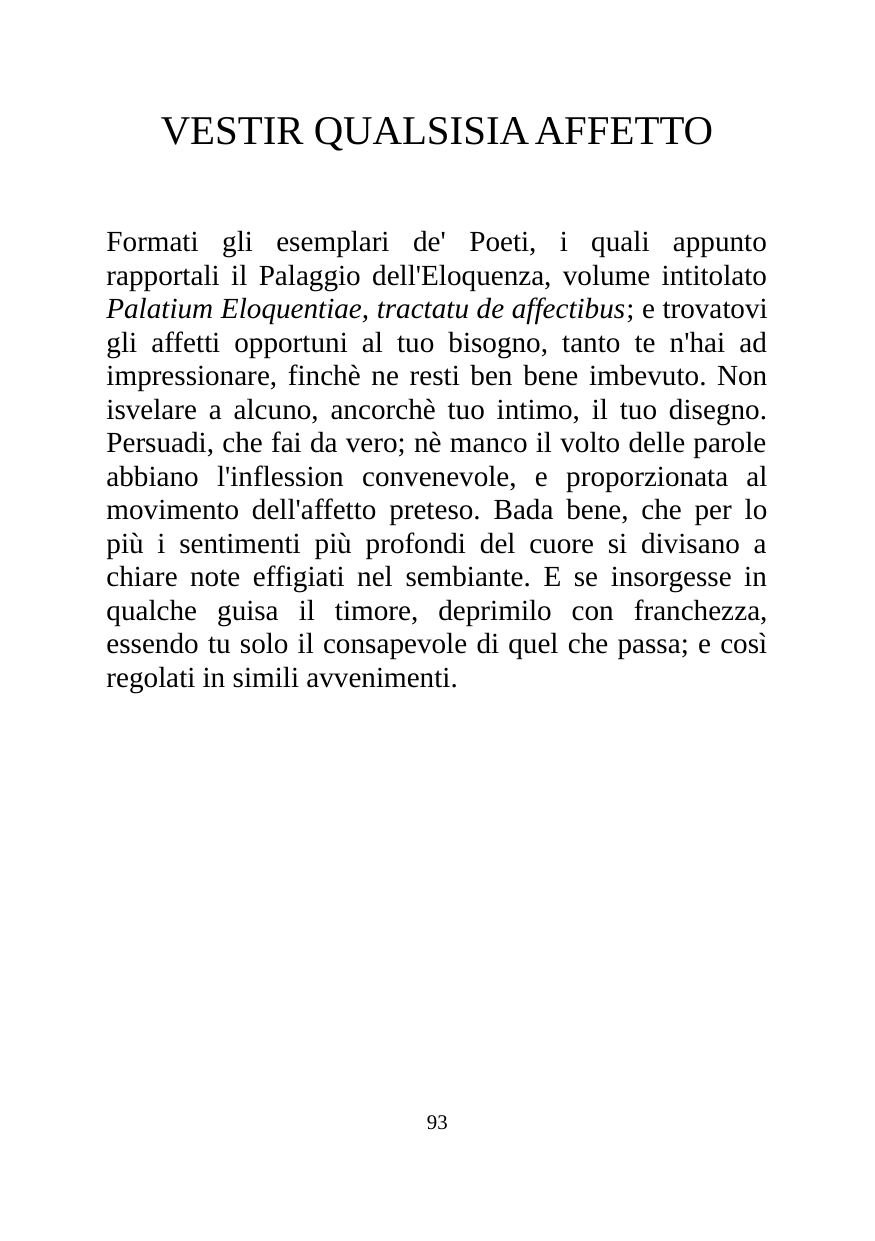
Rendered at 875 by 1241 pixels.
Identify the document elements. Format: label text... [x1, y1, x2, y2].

text Formati gli esemplari de' Poeti, i quali appunto rapportali il Palaggio dell'Eloquenza, volume intitolato Palatium Eloquentiae, tractatu de affectibus; e trovatovi gli affetti opportuni al tuo bisogno, tanto te n'hai ad impressionare, finchè ne resti ben bene imbevuto. Non isvelare a alcuno, ancorchè tuo intimo, il tuo disegno. Persuadi, che fai da vero; nè manco il volto delle parole abbiano l'inflession convenevole, e proporzionata al movimento dell'affetto preteso. Bada bene, che per lo più i sentimenti più profondi del cuore si divisano a chiare note effigiati nel sembiante. E se insorgesse in qualche guisa il timore, deprimilo con franchezza, essendo tu solo il consapevole di quel che passa; e così regolati in simili avvenimenti. [106, 224, 768, 694]
subtitle VESTIR QUALSISIA AFFETTO [106, 106, 768, 153]
